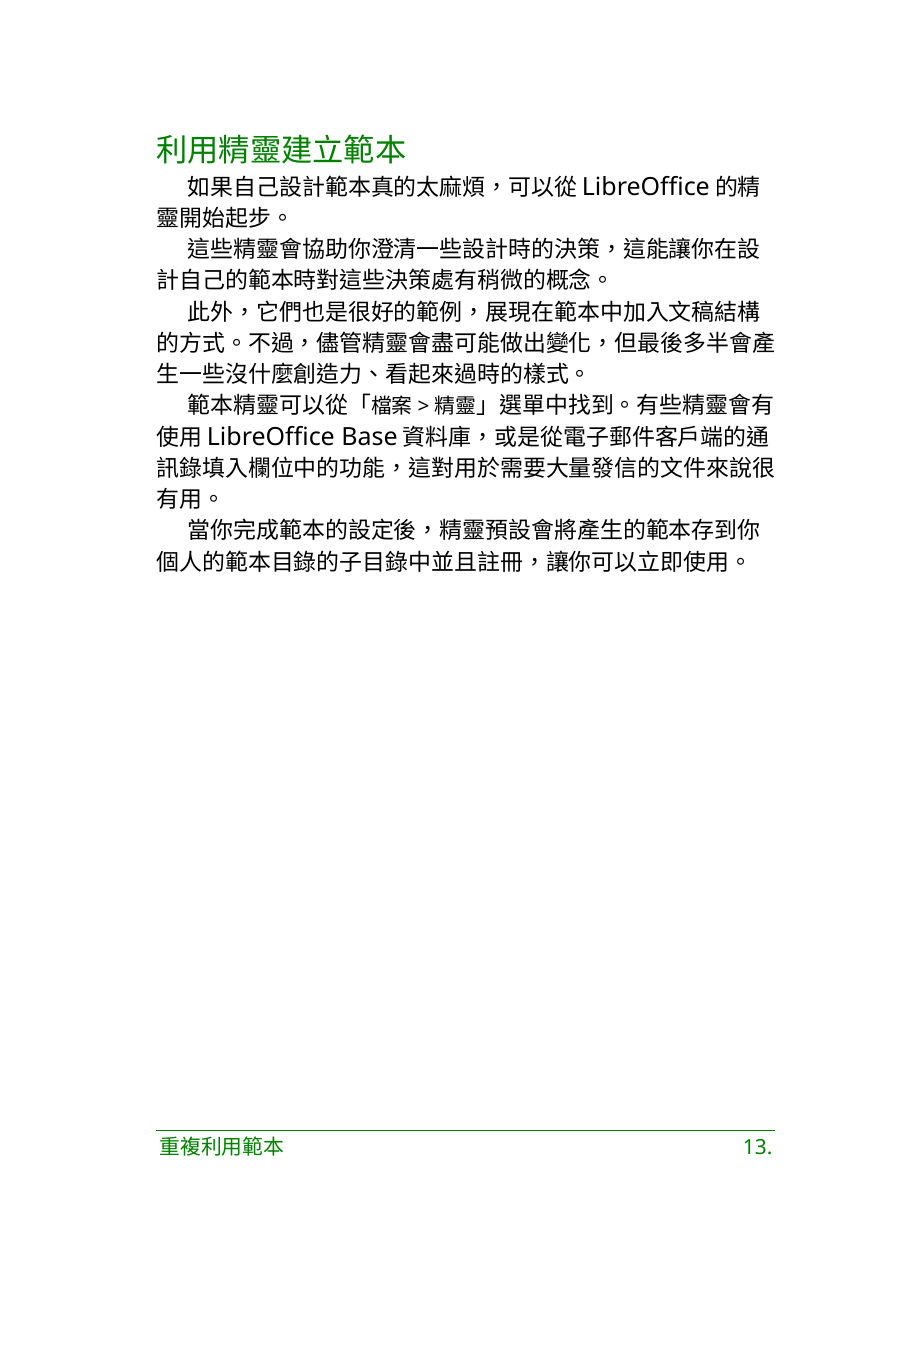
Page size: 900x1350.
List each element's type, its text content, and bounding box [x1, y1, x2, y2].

text 這些精靈會協助你澄清一些設計時的決策，這能讓你在設計自己的範本時對這些決策處有稍微的概念。 [156, 233, 775, 295]
subtitle 利用精靈建立範本 [156, 125, 775, 170]
text 當你完成範本的設定後，精靈預設會將產生的範本存到你個人的範本目錄的子目錄中並且註冊，讓你可以立即使用。 [156, 514, 775, 576]
text 如果自己設計範本真的太麻煩，可以從LibreOffice的精靈開始起步。 [156, 170, 775, 233]
text 範本精靈可以從「檔案 > 精靈」選單中找到。有些精靈會有使用LibreOffice Base資料庫，或是從電子郵件客戶端的通訊錄填入欄位中的功能，這對用於需要大量發信的文件來說很有用。 [156, 389, 775, 514]
text 此外，它們也是很好的範例，展現在範本中加入文稿結構的方式。不過，儘管精靈會盡可能做出變化，但最後多半會產生一些沒什麼創造力、看起來過時的樣式。 [156, 295, 775, 389]
